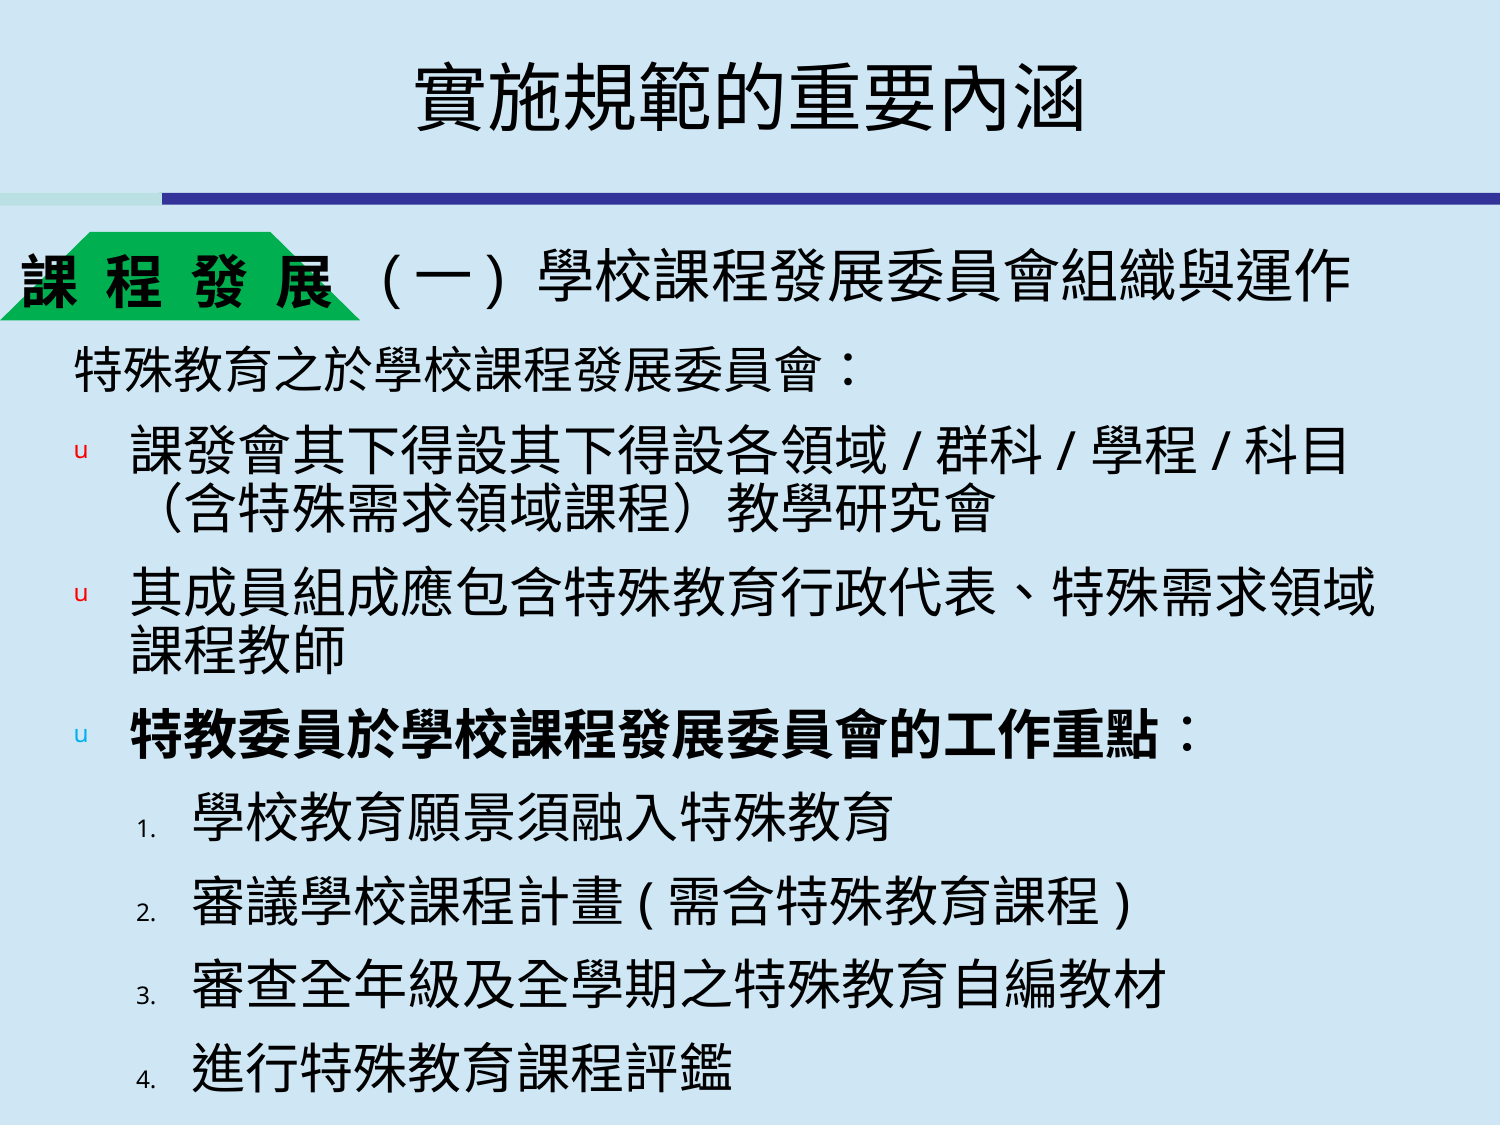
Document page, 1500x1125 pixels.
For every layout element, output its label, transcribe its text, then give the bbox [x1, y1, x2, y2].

text_box 課 程 發 展 [0, 213, 361, 333]
text_box [0, 192, 1500, 206]
text_box 實施規範的重要內涵 [0, 42, 1500, 148]
title (一) 學校課程發展委員會組織與運作 [366, 231, 1477, 310]
text_box 特殊教育之於學校課程發展委員會： 課發會其下得設其下得設各領域/群科/學程/科目（含特殊需求領域課程）教學研究會 其成員組成應包含特殊教育行政代表、特殊需求領域課程教師 特教委員於學校課程發展委員會的工作重點： 學校教育願景須融入特殊教育 審議學校課程計畫(需含特殊教育課程) 審查全年級及全學期之特殊教育自編教材 進行特殊教育課程評鑑 [58, 331, 1400, 1125]
